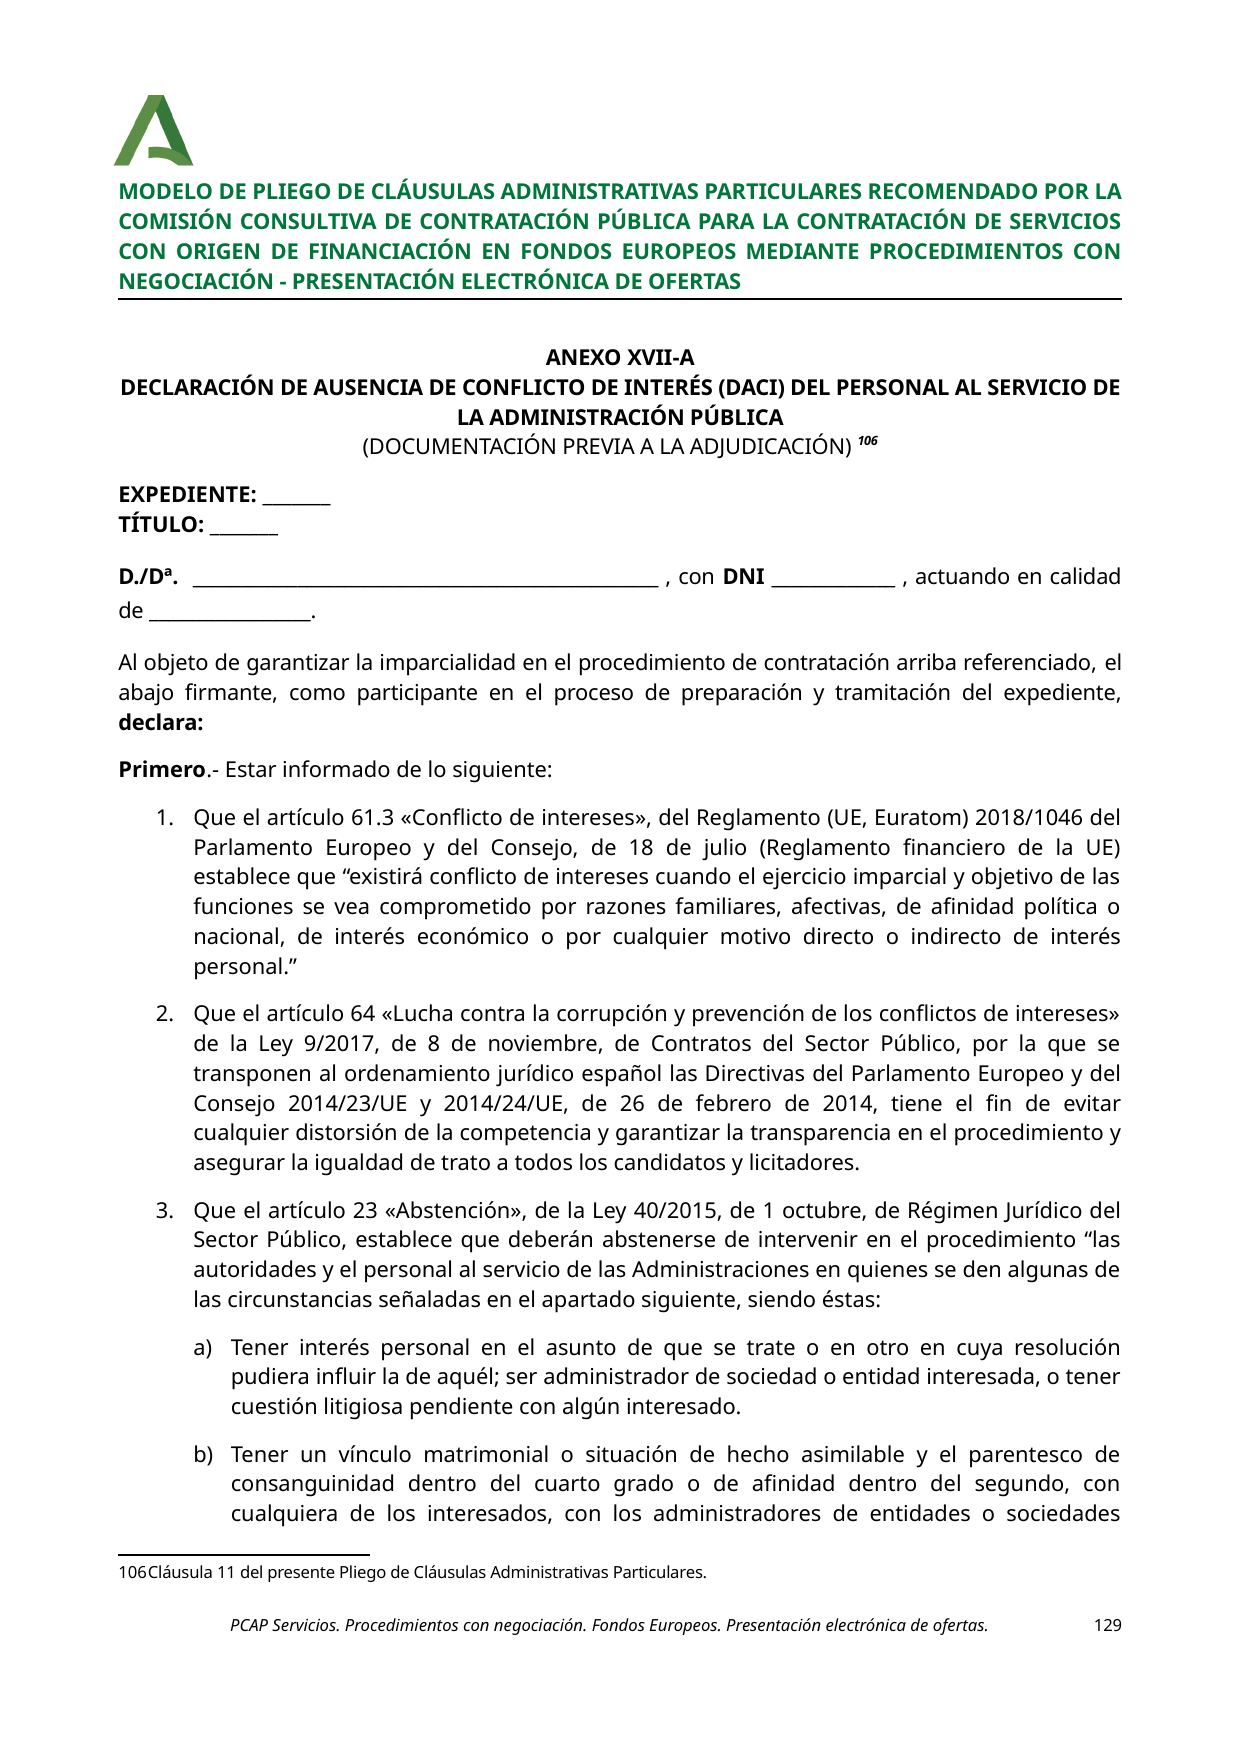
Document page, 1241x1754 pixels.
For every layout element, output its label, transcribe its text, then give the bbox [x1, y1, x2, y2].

text Al objeto de garantizar la imparcialidad en el procedimiento de contratación arriba referenciado, el abajo firmante, como participante en el proceso de preparación y tramitación del expediente, declara: [118, 647, 1122, 737]
text EXPEDIENTE: _______ [118, 479, 1122, 509]
text (DOCUMENTACIÓN PREVIA A LA ADJUDICACIÓN) [118, 431, 1122, 461]
text ANEXO XVII-A [118, 342, 1122, 372]
list Que el artículo 23 «Abstención», de la Ley 40/2015, de 1 octubre, de Régimen Jurídico del Sector Público, establece que deberán abstenerse de intervenir en el procedimiento “las autoridades y el personal al servicio de las Administraciones en quienes se den algunas de las circunstancias señaladas en el apartado siguiente, siendo éstas: [156, 1195, 1122, 1314]
list Que el artículo 64 «Lucha contra la corrupción y prevención de los conflictos de intereses» de la Ley 9/2017, de 8 de noviembre, de Contratos del Sector Público, por la que se transponen al ordenamiento jurídico español las Directivas del Parlamento Europeo y del Consejo 2014/23/UE y 2014/24/UE, de 26 de febrero de 2014, tiene el fin de evitar cualquier distorsión de la competencia y garantizar la transparencia en el procedimiento y asegurar la igualdad de trato a todos los candidatos y licitadores. [156, 998, 1122, 1177]
text TÍTULO: _______ [118, 509, 1122, 538]
picture [109, 91, 198, 170]
list Tener un vínculo matrimonial o situación de hecho asimilable y el parentesco de consanguinidad dentro del cuarto grado o de afinidad dentro del segundo, con cualquiera de los interesados, con los administradores de entidades o sociedades [193, 1439, 1122, 1528]
text Primero.- Estar informado de lo siguiente: [118, 754, 1122, 784]
text Cláusula 11 del presente Pliego de Cláusulas Administrativas Particulares. [118, 1561, 1122, 1584]
text DECLARACIÓN DE AUSENCIA DE CONFLICTO DE INTERÉS (DACI) DEL PERSONAL AL SERVICIO DE LA ADMINISTRACIÓN PÚBLICA [118, 372, 1122, 431]
text MODELO DE PLIEGO DE CLÁUSULAS ADMINISTRATIVAS PARTICULARES RECOMENDADO POR LA COMISIÓN CONSULTIVA DE CONTRATACIÓN PÚBLICA PARA LA CONTRATACIÓN DE SERVICIOS CON ORIGEN DE FINANCIACIÓN EN FONDOS EUROPEOS MEDIANTE PROCEDIMIENTOS CON NEGOCIACIÓN - PRESENTACIÓN ELECTRÓNICA DE OFERTAS [118, 176, 1122, 298]
list Tener interés personal en el asunto de que se trate o en otro en cuya resolución pudiera influir la de aquél; ser administrador de sociedad o entidad interesada, o tener cuestión litigiosa pendiente con algún interesado. [193, 1332, 1122, 1421]
text D./Dª. _________________________________________________ , con DNI _____________ , actuando en calidad de _________________. [118, 561, 1122, 625]
list Que el artículo 61.3 «Conflicto de intereses», del Reglamento (UE, Euratom) 2018/1046 del Parlamento Europeo y del Consejo, de 18 de julio (Reglamento financiero de la UE) establece que “existirá conflicto de intereses cuando el ejercicio imparcial y objetivo de las funciones se vea comprometido por razones familiares, afectivas, de afinidad política o nacional, de interés económico o por cualquier motivo directo o indirecto de interés personal.” [156, 802, 1122, 981]
